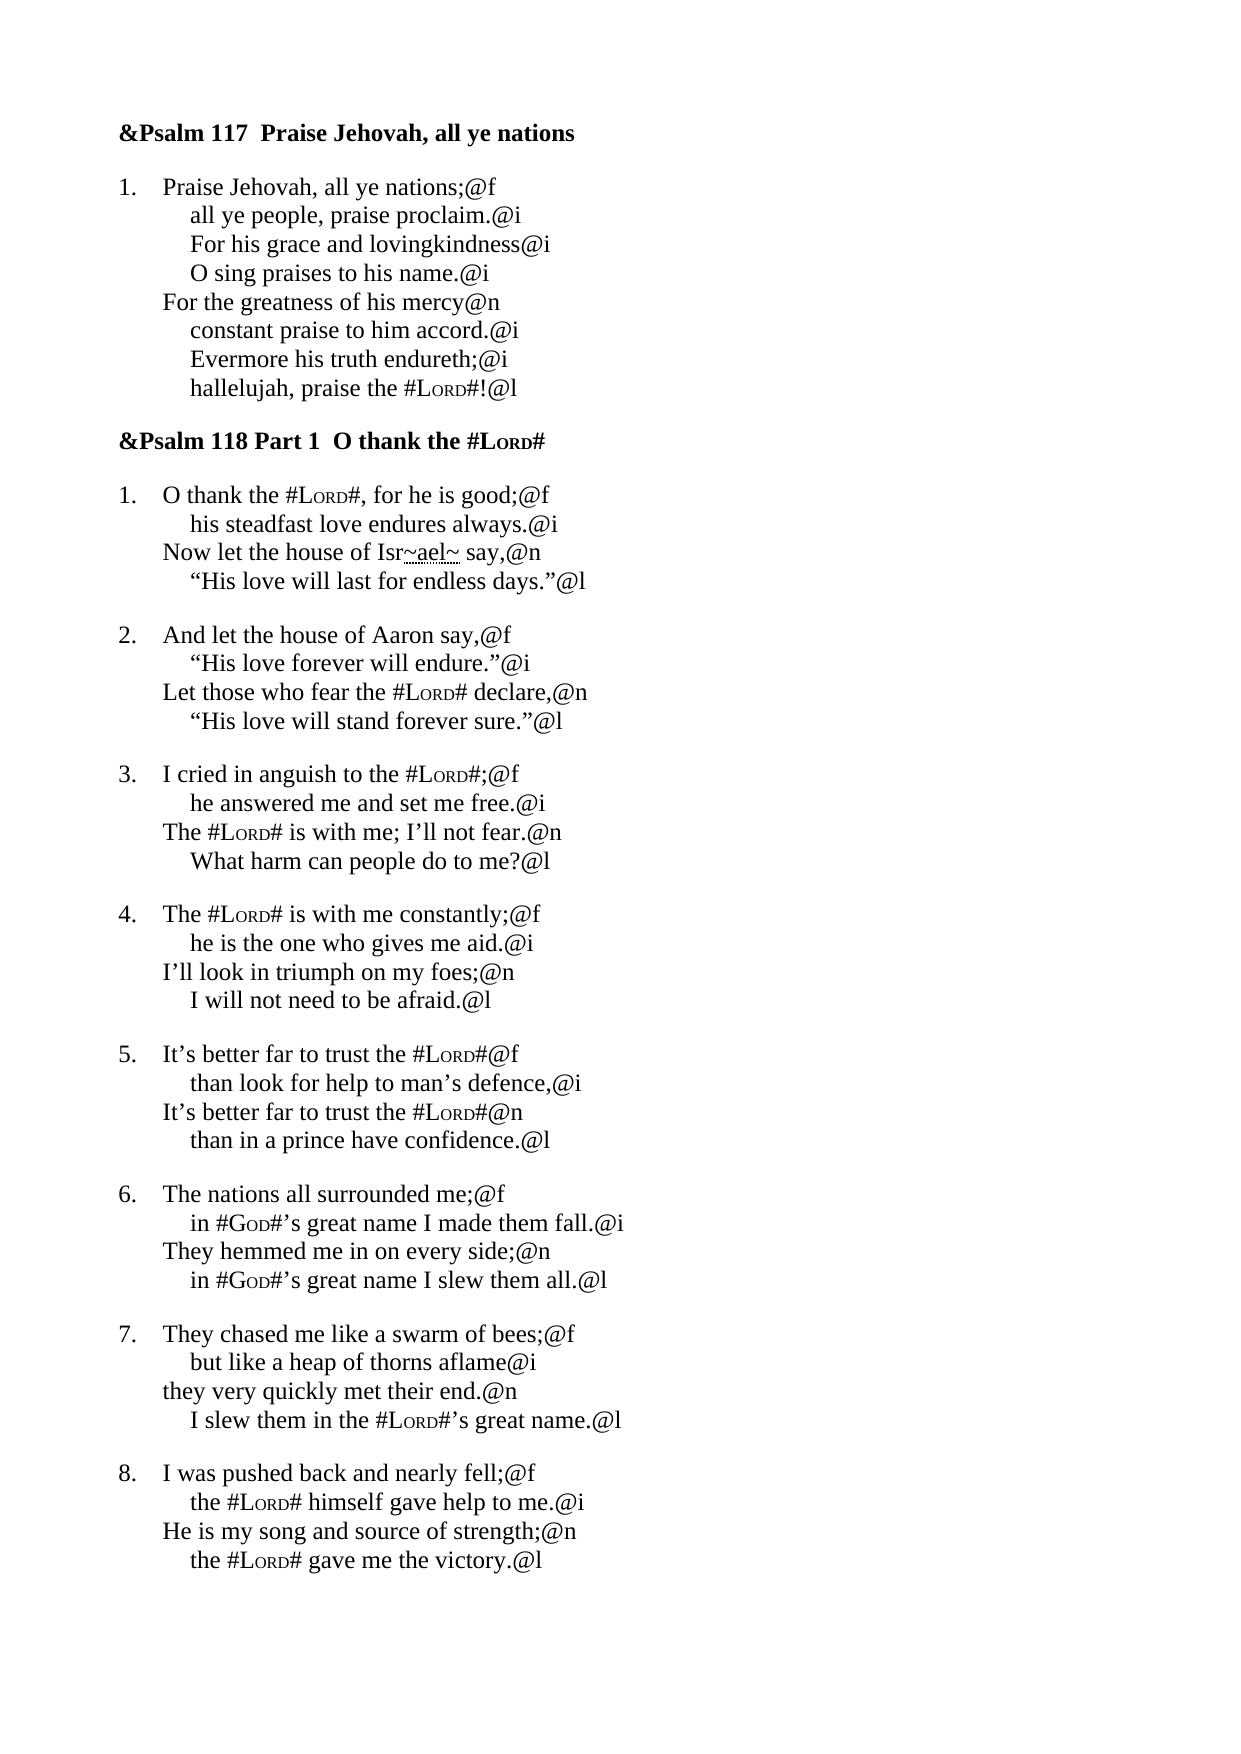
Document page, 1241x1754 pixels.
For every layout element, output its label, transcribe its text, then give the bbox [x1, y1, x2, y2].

text “His love will last for endless days.”@l [171, 566, 1122, 595]
text Now let the house of Isr~ael~ say,@n [162, 537, 1122, 566]
text Let those who fear the #Lord# declare,@n [162, 677, 1122, 706]
text O sing praises to his name.@i [171, 258, 1122, 287]
text 7. They chased me like a swarm of bees;@f [118, 1319, 1122, 1347]
text For the greatness of his mercy@n [162, 287, 1122, 315]
text constant praise to him accord.@i [171, 315, 1122, 344]
text “His love forever will endure.”@i [171, 648, 1122, 677]
text in #God#’s great name I slew them all.@l [171, 1265, 1122, 1294]
text The #Lord# is with me; I’ll not fear.@n [162, 817, 1122, 846]
text He is my song and source of strength;@n [162, 1516, 1122, 1545]
text his steadfast love endures always.@i [171, 509, 1122, 537]
text I will not need to be afraid.@l [171, 986, 1122, 1014]
text the #Lord# gave me the victory.@l [171, 1545, 1122, 1573]
text than in a prince have confidence.@l [171, 1125, 1122, 1154]
text he is the one who gives me aid.@i [171, 928, 1122, 957]
text hallelujah, praise the #Lord#!@l [171, 373, 1122, 402]
text than look for help to man’s defence,@i [171, 1068, 1122, 1097]
text I’ll look in triumph on my foes;@n [162, 957, 1122, 986]
text For his grace and lovingkindness@i [171, 229, 1122, 258]
subtitle &Psalm 117 Praise Jehovah, all ye nations [118, 118, 1122, 147]
text the #Lord# himself gave help to me.@i [171, 1487, 1122, 1516]
text 3. I cried in anguish to the #Lord#;@f [118, 759, 1122, 788]
text It’s better far to trust the #Lord#@n [162, 1097, 1122, 1125]
text but like a heap of thorns aflame@i [171, 1347, 1122, 1376]
subtitle &Psalm 118 Part 1 O thank the #Lord# [118, 426, 1122, 455]
text I slew them in the #Lord#’s great name.@l [171, 1405, 1122, 1434]
text he answered me and set me free.@i [171, 788, 1122, 817]
text they very quickly met their end.@n [162, 1376, 1122, 1405]
text “His love will stand forever sure.”@l [171, 706, 1122, 735]
text in #God#’s great name I made them fall.@i [171, 1208, 1122, 1236]
text 4. The #Lord# is with me constantly;@f [118, 899, 1122, 928]
text 5. It’s better far to trust the #Lord#@f [118, 1039, 1122, 1068]
text 1. Praise Jehovah, all ye nations;@f [118, 172, 1122, 200]
text 8. I was pushed back and nearly fell;@f [118, 1458, 1122, 1487]
text They hemmed me in on every side;@n [162, 1236, 1122, 1265]
text 6. The nations all surrounded me;@f [118, 1179, 1122, 1208]
text 1. O thank the #Lord#, for he is good;@f [118, 480, 1122, 509]
text Evermore his truth endureth;@i [171, 344, 1122, 373]
text What harm can people do to me?@l [171, 846, 1122, 874]
text 2. And let the house of Aaron say,@f [118, 620, 1122, 648]
text all ye people, praise proclaim.@i [171, 200, 1122, 229]
